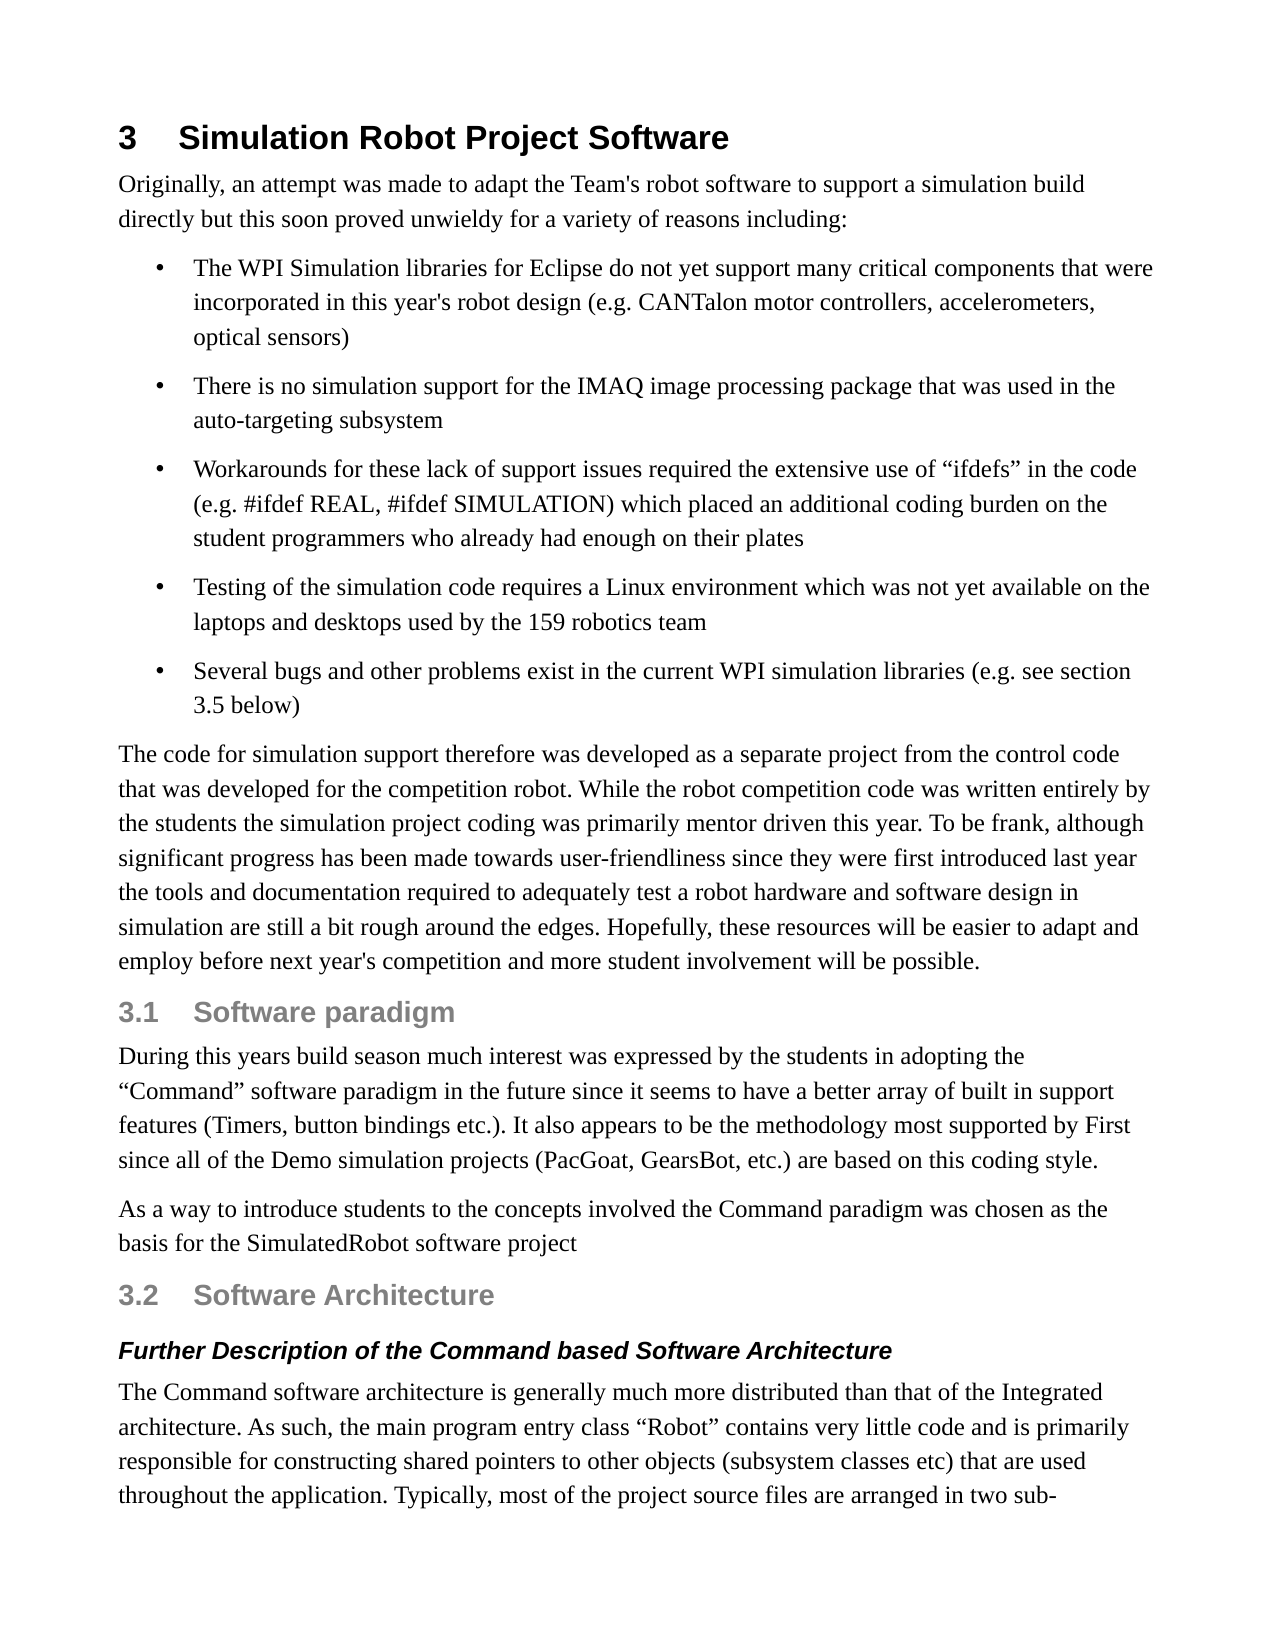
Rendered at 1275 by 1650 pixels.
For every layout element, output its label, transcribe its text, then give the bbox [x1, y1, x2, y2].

list The WPI Simulation libraries for Eclipse do not yet support many critical components that were incorporated in this year's robot design (e.g. CANTalon motor controllers, accelerometers, optical sensors) [156, 253, 1157, 351]
list There is no simulation support for the IMAQ image processing package that was used in the auto-targeting subsystem [156, 371, 1157, 434]
text As a way to introduce students to the concepts involved the Command paradigm was chosen as the basis for the SimulatedRobot software project [118, 1194, 1157, 1257]
text Originally, an attempt was made to adapt the Team's robot software to support a simulation build directly but this soon proved unwieldy for a variety of reasons including: [118, 169, 1157, 232]
subtitle Simulation Robot Project Software [118, 118, 1157, 157]
text The Command software architecture is generally much more distributed than that of the Integrated architecture. As such, the main program entry class “Robot” contains very little code and is primarily responsible for constructing shared pointers to other objects (subsystem classes etc) that are used throughout the application. Typically, most of the project source files are arranged in two sub- [118, 1377, 1157, 1509]
text The code for simulation support therefore was developed as a separate project from the control code that was developed for the competition robot. While the robot competition code was written entirely by the students the simulation project coding was primarily mentor driven this year. To be frank, although significant progress has been made towards user-friendliness since they were first introduced last year the tools and documentation required to adequately test a robot hardware and software design in simulation are still a bit rough around the edges. Hopefully, these resources will be easier to adapt and employ before next year's competition and more student involvement will be possible. [118, 739, 1157, 975]
subtitle Software paradigm [118, 995, 1157, 1029]
subtitle Further Description of the Command based Software Architecture [118, 1336, 1157, 1364]
subtitle Software Architecture [118, 1277, 1157, 1311]
list Workarounds for these lack of support issues required the extensive use of “ifdefs” in the code (e.g. #ifdef REAL, #ifdef SIMULATION) which placed an additional coding burden on the student programmers who already had enough on their plates [156, 454, 1157, 552]
text During this years build season much interest was expressed by the students in adopting the “Command” software paradigm in the future since it seems to have a better array of built in support features (Timers, button bindings etc.). It also appears to be the methodology most supported by First since all of the Demo simulation projects (PacGoat, GearsBot, etc.) are based on this coding style. [118, 1041, 1157, 1174]
list Several bugs and other problems exist in the current WPI simulation libraries (e.g. see section 3.5 below) [156, 656, 1157, 719]
list Testing of the simulation code requires a Linux environment which was not yet available on the laptops and desktops used by the 159 robotics team [156, 572, 1157, 636]
